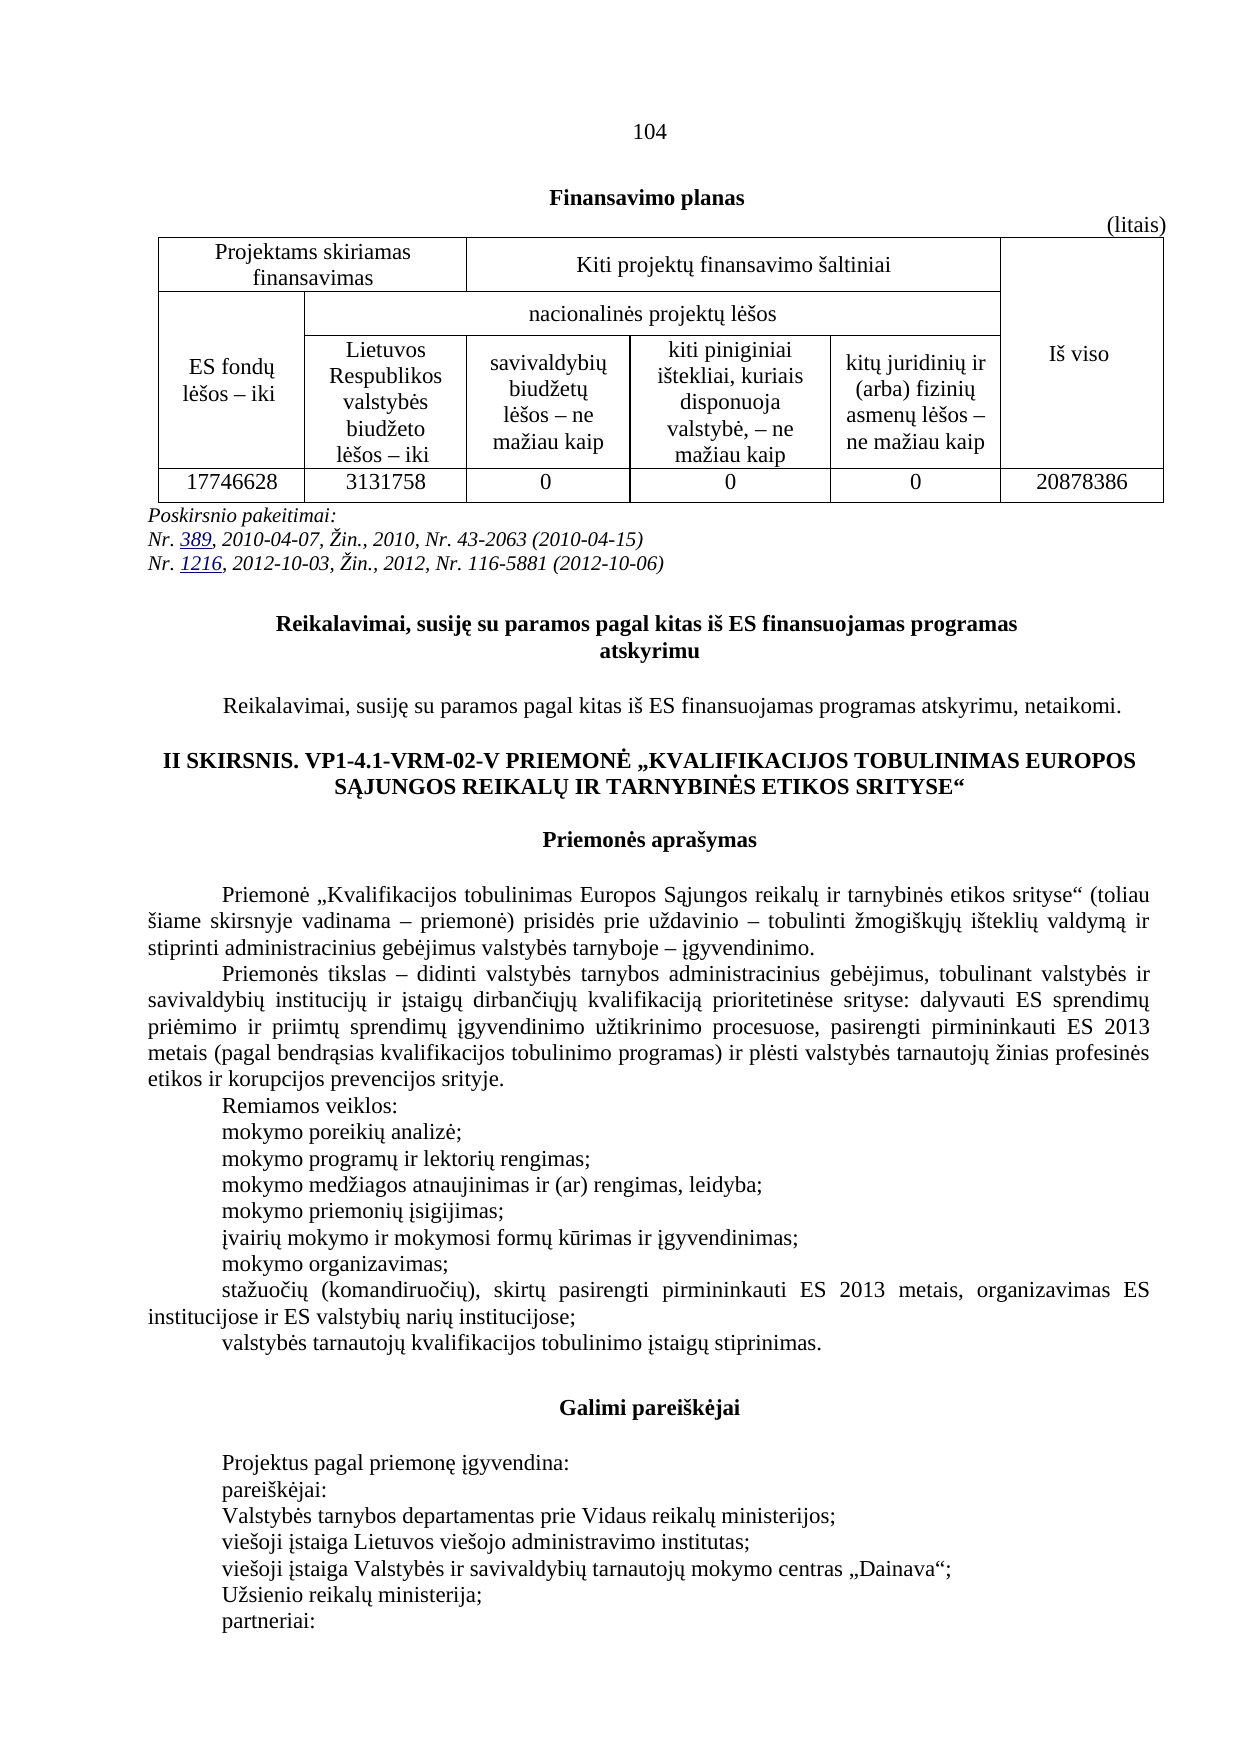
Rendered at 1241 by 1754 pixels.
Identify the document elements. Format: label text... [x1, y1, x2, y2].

text stažuočių (komandiruočių), skirtų pasirengti pirmininkauti ES 2013 metais, organizavimas ES institucijose ir ES valstybių narių institucijose; [148, 1276, 1152, 1329]
text Galimi pareiškėjai [148, 1394, 1152, 1421]
text Reikalavimai, susiję su paramos pagal kitas iš ES finansuojamas programas atskyrimu, netaikomi. [148, 692, 1152, 718]
text įvairių mokymo ir mokymosi formų kūrimas ir įgyvendinimas; [148, 1224, 1152, 1250]
table_cell 0 [467, 469, 629, 502]
text Poskirsnio pakeitimai: [148, 503, 1152, 527]
text Nr. 1216, 2012-10-03, Žin., 2012, Nr. 116-5881 (2012-10-06) [148, 551, 1152, 575]
table_header Kiti projektų finansavimo šaltiniai [467, 238, 1000, 291]
table_header Iš viso [1001, 238, 1163, 467]
table_cell 3131758 [305, 469, 466, 502]
text mokymo priemonių įsigijimas; [148, 1197, 1152, 1224]
table_cell ES fondų lėšos – iki [159, 292, 304, 467]
text Projektus pagal priemonę įgyvendina: [148, 1449, 1152, 1476]
text pareiškėjai: [148, 1476, 1152, 1502]
text valstybės tarnautojų kvalifikacijos tobulinimo įstaigų stiprinimas. [148, 1329, 1152, 1355]
text mokymo poreikių analizė; [148, 1118, 1152, 1144]
table_cell savivaldybių biudžetų lėšos – ne mažiau kaip [467, 336, 629, 467]
text partneriai: [148, 1607, 1152, 1634]
table_cell 20878386 [1001, 469, 1163, 502]
table_header Projektams skiriamas finansavimas [159, 238, 466, 291]
text mokymo organizavimas; [148, 1250, 1152, 1276]
table_cell kitų juridinių ir (arba) fizinių asmenų lėšos – ne mažiau kaip [831, 336, 1000, 467]
text Užsienio reikalų ministerija; [148, 1581, 1152, 1607]
table_cell nacionalinės projektų lėšos [305, 292, 1000, 334]
table_cell 17746628 [159, 469, 304, 502]
text Finansavimo planas [148, 184, 1152, 211]
text Priemonės tikslas – didinti valstybės tarnybos administracinius gebėjimus, tobulinant valstybės ir savivaldybių institucijų ir įstaigų dirbančiųjų kvalifikaciją prioritetinėse srityse: dalyvauti ES sprendimų priėmimo ir priimtų sprendimų įgyvendinimo užtikrinimo procesuose, pasirengti pirmininkauti ES 2013 metais (pagal bendrąsias kvalifikacijos tobulinimo programas) ir plėsti valstybės tarnautojų žinias profesinės etikos ir korupcijos prevencijos srityje. [148, 960, 1152, 1092]
table_cell 0 [631, 469, 830, 502]
text mokymo medžiagos atnaujinimas ir (ar) rengimas, leidyba; [148, 1171, 1152, 1197]
text II SKIRSNIS. VP1-4.1-VRM-02-V PRIEMONĖ „KVALIFIKACIJOS TOBULINIMAS EUROPOS SĄJUNGOS REIKALŲ IR TARNYBINĖS ETIKOS SRITYSE“ [148, 747, 1152, 799]
table_cell kiti piniginiai ištekliai, kuriais disponuoja valstybė, – ne mažiau kaip [631, 336, 830, 467]
text Reikalavimai, susiję su paramos pagal kitas iš ES finansuojamas programas atskyrimu [148, 610, 1152, 663]
table_cell 0 [831, 469, 1000, 502]
text viešoji įstaiga Valstybės ir savivaldybių tarnautojų mokymo centras „Dainava“; [148, 1555, 1152, 1581]
text Remiamos veiklos: [148, 1092, 1152, 1118]
text Priemonės aprašymas [148, 826, 1152, 852]
text (litais) [148, 211, 1166, 237]
text Priemonė „Kvalifikacijos tobulinimas Europos Sąjungos reikalų ir tarnybinės etikos srityse“ (toliau šiame skirsnyje vadinama – priemonė) prisidės prie uždavinio – tobulinti žmogiškųjų išteklių valdymą ir stiprinti administracinius gebėjimus valstybės tarnyboje – įgyvendinimo. [148, 881, 1152, 960]
text mokymo programų ir lektorių rengimas; [148, 1144, 1152, 1171]
text viešoji įstaiga Lietuvos viešojo administravimo institutas; [148, 1528, 1152, 1555]
text Valstybės tarnybos departamentas prie Vidaus reikalų ministerijos; [148, 1502, 1152, 1528]
table_cell Lietuvos Respublikos valstybės biudžeto lėšos – iki [305, 336, 466, 467]
text Nr. 389, 2010-04-07, Žin., 2010, Nr. 43-2063 (2010-04-15) [148, 527, 1152, 551]
